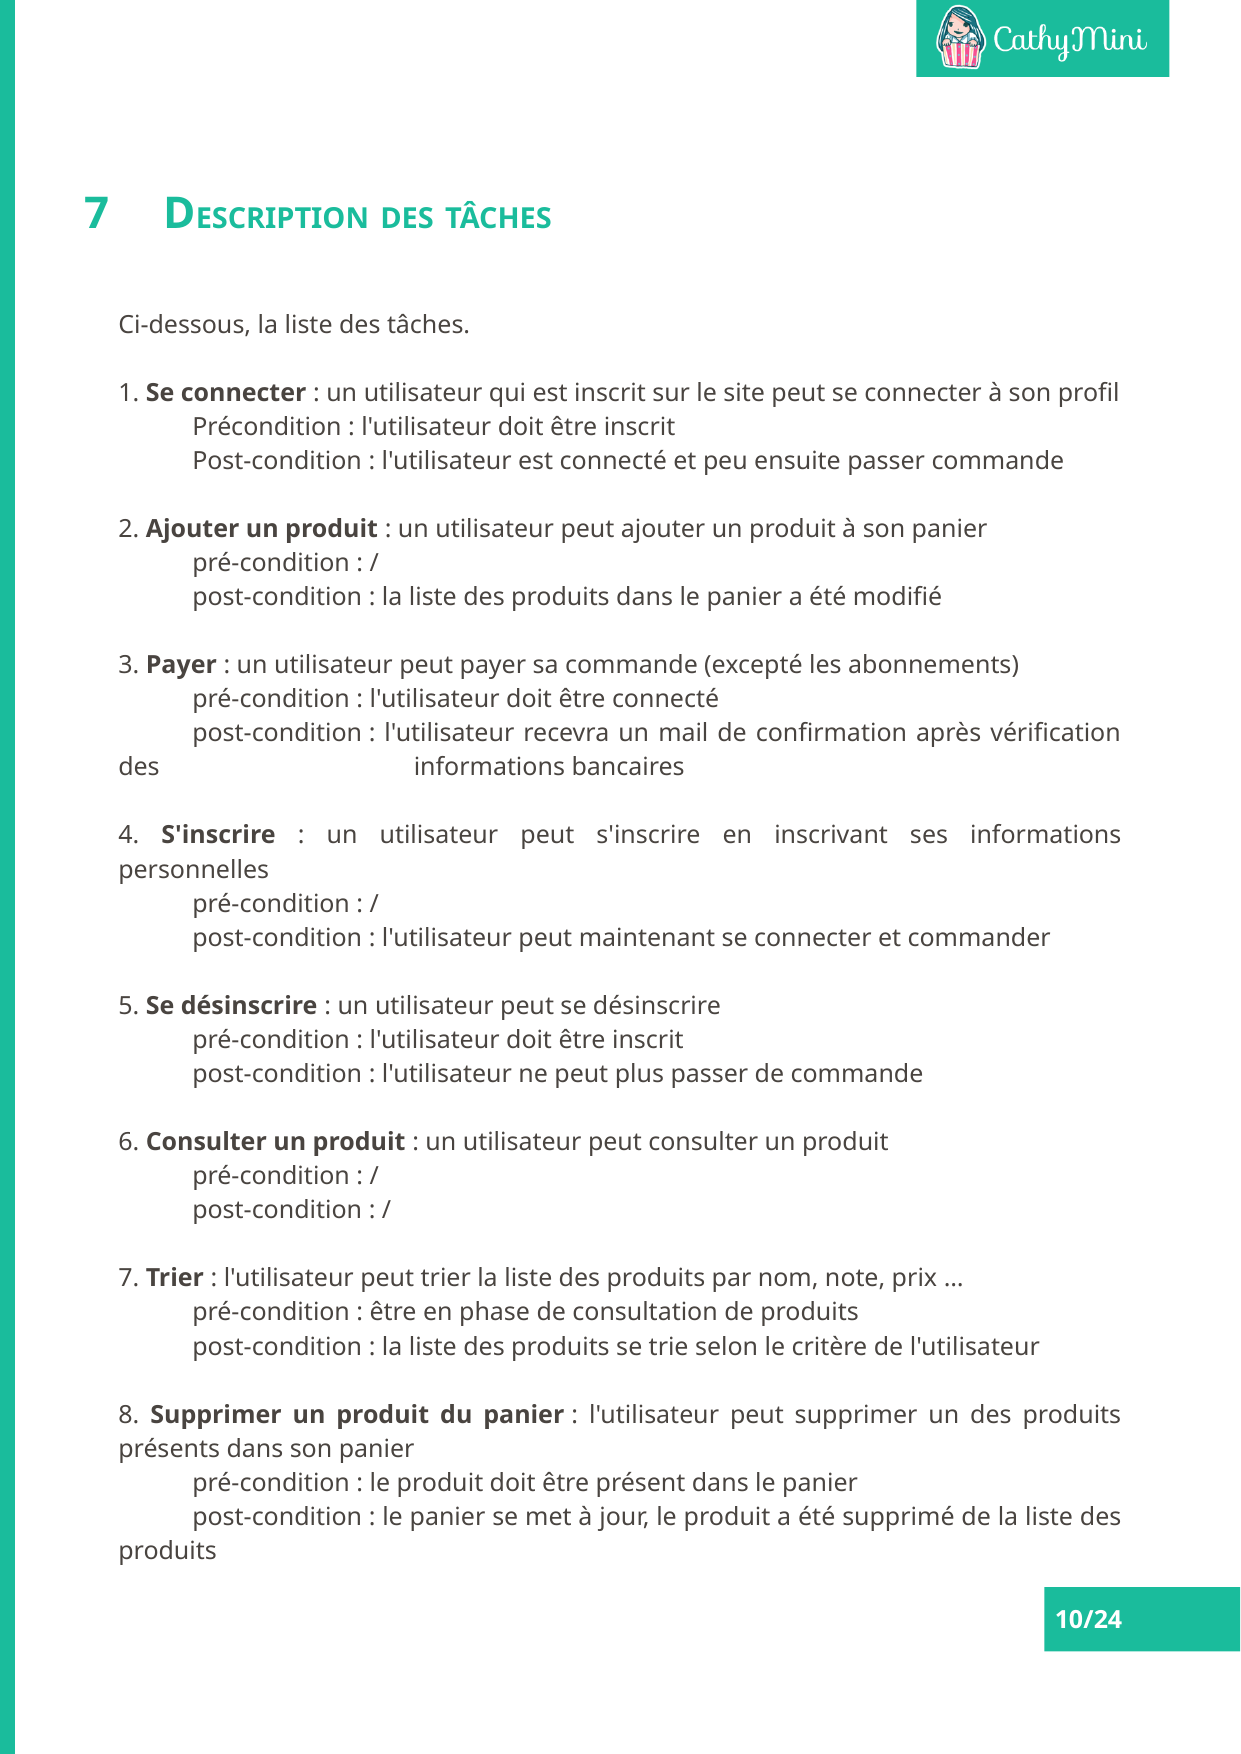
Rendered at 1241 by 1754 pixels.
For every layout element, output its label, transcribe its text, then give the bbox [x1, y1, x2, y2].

text 5. Se désinscrire : un utilisateur peut se désinscrire [118, 987, 1122, 1022]
text 7. Trier : l'utilisateur peut trier la liste des produits par nom, note, prix … [118, 1260, 1122, 1294]
text pré-condition : / [118, 1158, 1122, 1192]
subtitle Description des tâches [73, 182, 1122, 241]
text pré-condition : le produit doit être présent dans le panier [118, 1464, 1122, 1498]
text 8. Supprimer un produit du panier : l'utilisateur peut supprimer un des produits présents dans son panier [118, 1396, 1122, 1464]
text pré-condition : / [118, 545, 1122, 579]
text 4. S'inscrire : un utilisateur peut s'inscrire en inscrivant ses informations personnelles [118, 817, 1122, 885]
text post-condition : l'utilisateur ne peut plus passer de commande [118, 1056, 1122, 1090]
text Ci-dessous, la liste des tâches. [118, 306, 1122, 340]
text post-condition : / [118, 1192, 1122, 1226]
text post-condition : la liste des produits se trie selon le critère de l'utilisateur [118, 1328, 1122, 1362]
text 3. Payer : un utilisateur peut payer sa commande (excepté les abonnements) [118, 647, 1122, 681]
text post-condition : le panier se met à jour, le produit a été supprimé de la liste des produits [118, 1498, 1122, 1567]
text post-condition : la liste des produits dans le panier a été modifié [118, 579, 1122, 613]
picture [929, 0, 1156, 73]
text 6. Consulter un produit : un utilisateur peut consulter un produit [118, 1124, 1122, 1158]
text post-condition : l'utilisateur peut maintenant se connecter et commander [118, 919, 1122, 953]
text 1. Se connecter : un utilisateur qui est inscrit sur le site peut se connecter à son profil [118, 374, 1122, 408]
text pré-condition : être en phase de consultation de produits [118, 1294, 1122, 1328]
text pré-condition : l'utilisateur doit être inscrit [118, 1022, 1122, 1056]
text post-condition : l'utilisateur recevra un mail de confirmation après vérification des informations bancaires [118, 715, 1122, 783]
text pré-condition : / [118, 885, 1122, 919]
text 2. Ajouter un produit : un utilisateur peut ajouter un produit à son panier [118, 511, 1122, 545]
text Post-condition : l'utilisateur est connecté et peu ensuite passer commande [118, 442, 1122, 477]
text pré-condition : l'utilisateur doit être connecté [118, 681, 1122, 715]
text Précondition : l'utilisateur doit être inscrit [118, 408, 1122, 442]
